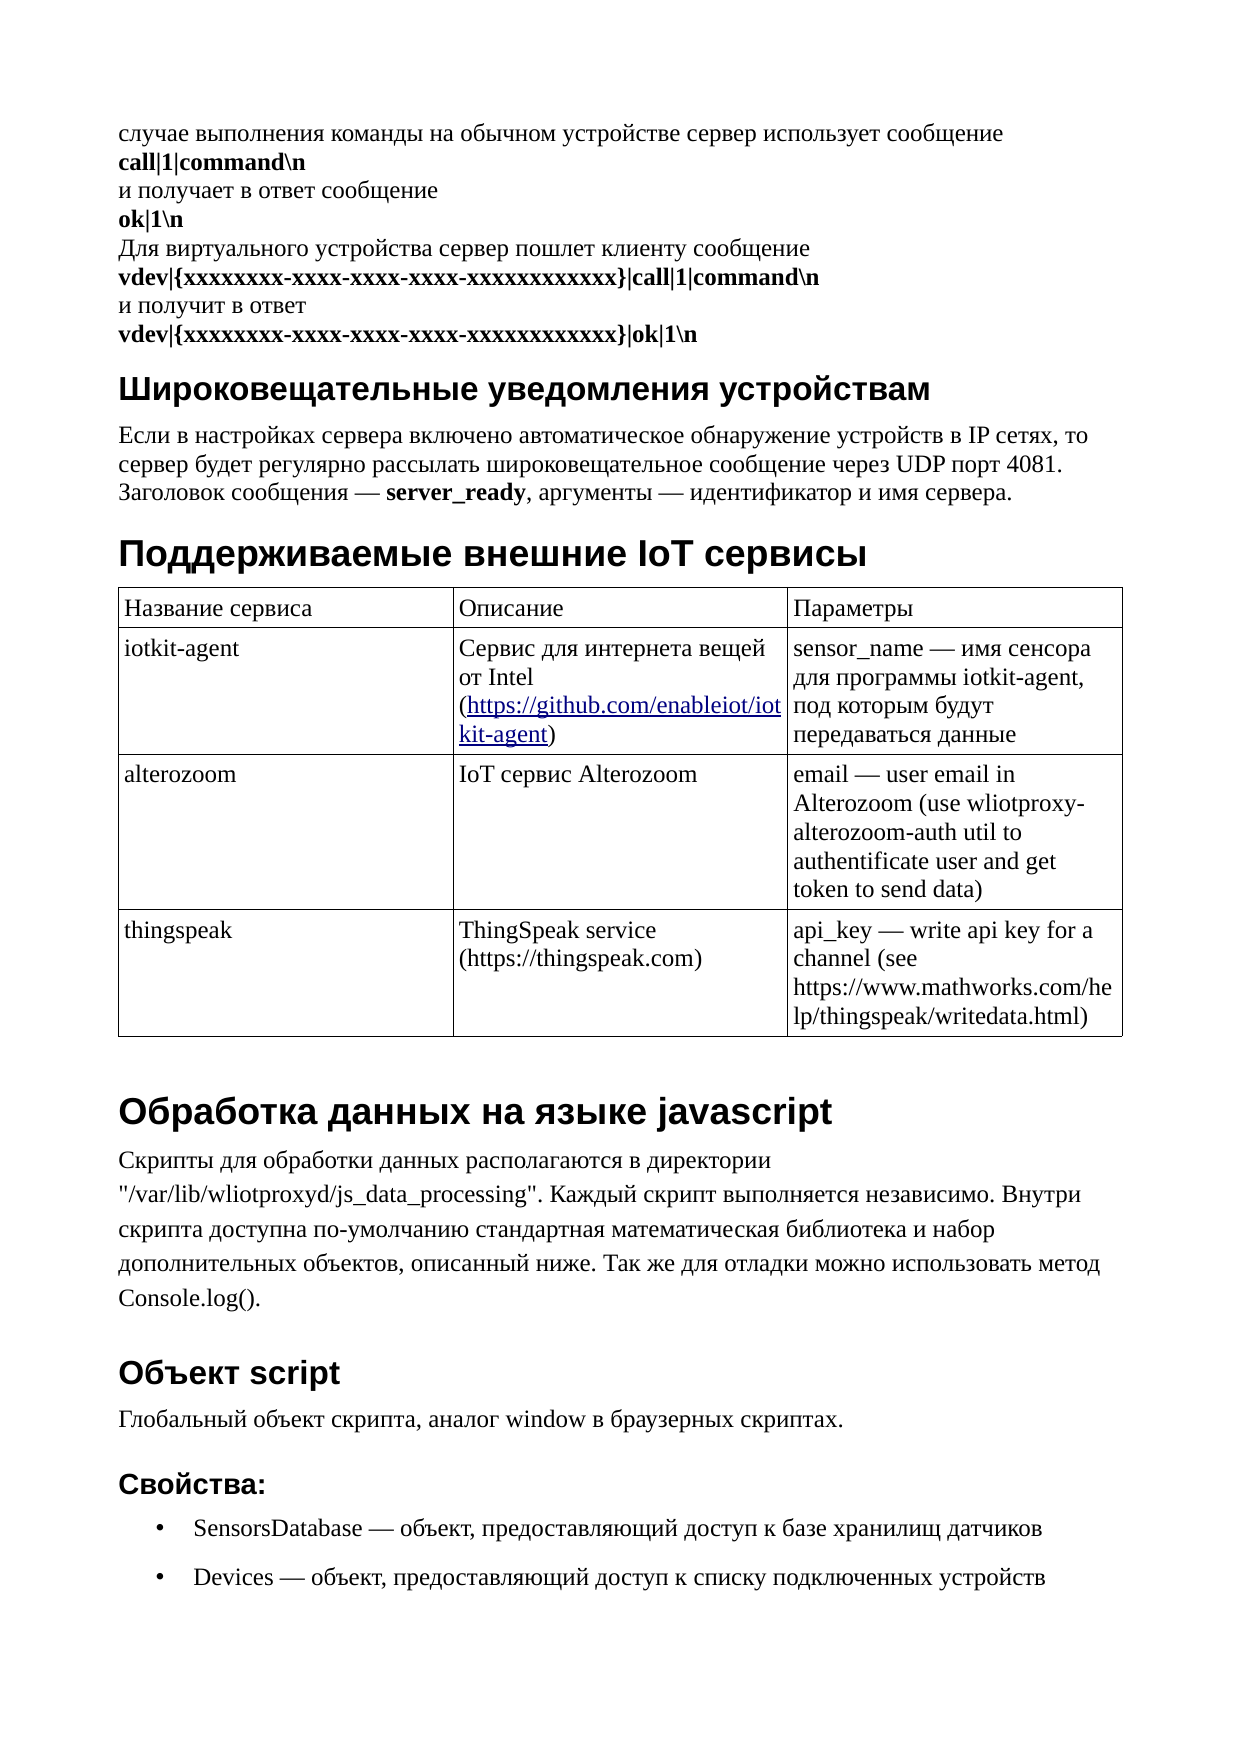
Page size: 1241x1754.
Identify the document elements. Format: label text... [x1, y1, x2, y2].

table_header Параметры [788, 588, 1122, 627]
table_header Название сервиса [119, 588, 453, 627]
text Глобальный объект скрипта, аналог window в браузерных скриптах. [118, 1404, 1122, 1432]
subtitle Обработка данных на языке javascript [118, 1089, 1122, 1132]
table_cell email — user email in Alterozoom (use wliotproxy-alterozoom-auth util to authentificate user and get token to send data) [788, 755, 1122, 909]
subtitle Широковещательные уведомления устройствам [118, 369, 1122, 407]
list Devices — объект, предоставляющий доступ к списку подключенных устройств [156, 1562, 1122, 1591]
text vdev|{xxxxxxxx-xxxx-xxxx-xxxx-xxxxxxxxxxxx}|call|1|command\n [118, 262, 1122, 291]
table_cell iotkit-agent [119, 628, 453, 754]
subtitle Поддерживаемые внешние IoT сервисы [118, 531, 1122, 574]
subtitle Объект script [118, 1353, 1122, 1391]
text и получает в ответ сообщение [118, 176, 1122, 204]
table_cell ThingSpeak service (https://thingspeak.com) [454, 910, 787, 1036]
text call|1|command\n [118, 147, 1122, 176]
table_header Описание [454, 588, 787, 627]
table_cell IoT сервис Alterozoom [454, 755, 787, 909]
text Скрипты для обработки данных располагаются в директории "/var/lib/wliotproxyd/js_data_processing". Каждый скрипт выполняется независимо. Внутри скрипта доступна по-умолчанию стандартная математическая библиотека и набор дополнительных объектов, описанный ниже. Так же для отладки можно использовать метод Console.log(). [118, 1145, 1122, 1312]
subtitle Свойства: [118, 1467, 1122, 1501]
text и получит в ответ [118, 291, 1122, 319]
text случае выполнения команды на обычном устройстве сервер использует сообщение [118, 118, 1122, 147]
text vdev|{xxxxxxxx-xxxx-xxxx-xxxx-xxxxxxxxxxxx}|ok|1\n [118, 319, 1122, 348]
list SensorsDatabase — объект, предоставляющий доступ к базе хранилищ датчиков [156, 1513, 1122, 1542]
text Для виртуального устройства сервер пошлет клиенту сообщение [118, 233, 1122, 262]
text Если в настройках сервера включено автоматическое обнаружение устройств в IP сетях, то сервер будет регулярно рассылать широковещательное сообщение через UDP порт 4081. Заголовок сообщения — server_ready, аргументы — идентификатор и имя сервера. [118, 420, 1122, 506]
table_cell api_key — write api key for a channel (see https://www.mathworks.com/help/thingspeak/writedata.html) [788, 910, 1122, 1036]
table_cell alterozoom [119, 755, 453, 909]
table_cell thingspeak [119, 910, 453, 1036]
text ok|1\n [118, 204, 1122, 233]
table_cell sensor_name — имя сенсора для программы iotkit-agent, под которым будут передаваться данные [788, 628, 1122, 754]
table_cell Сервис для интернета вещей от Intel (https://github.com/enableiot/iotkit-agent) [454, 628, 787, 754]
